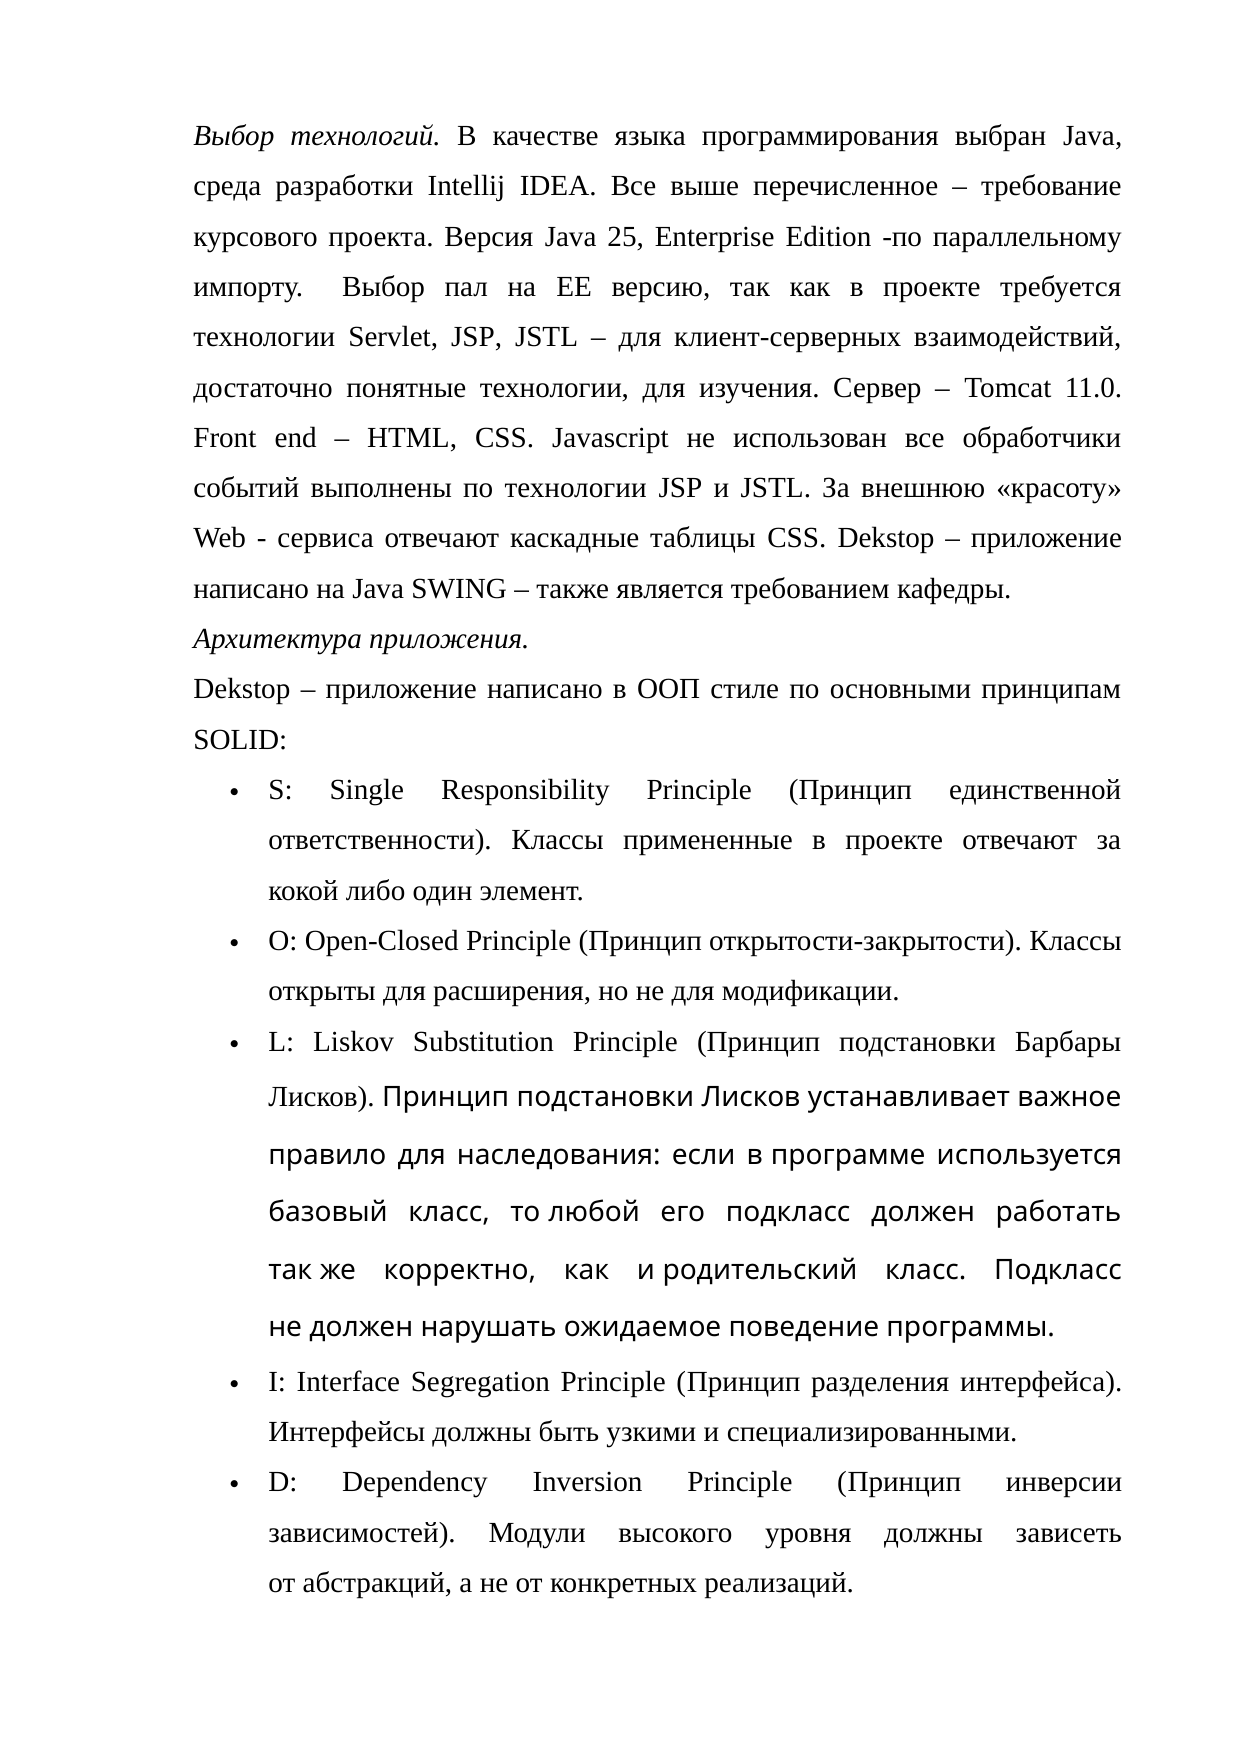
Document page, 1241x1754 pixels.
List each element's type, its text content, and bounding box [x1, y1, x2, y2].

text Архитектура приложения. [193, 621, 1122, 655]
list S: Single Responsibility Principle (Принцип единственной ответственности). Классы примененные в проекте отвечают за кокой либо один элемент. [231, 772, 1122, 906]
text Выбор технологий. В качестве языка программирования выбран Java, среда разработки Intellij IDEA. Все выше перечисленное – требование курсового проекта. Версия Java 25, Enterprise Edition -по параллельному импорту. Выбор пал на EE версию, так как в проекте требуется технологии Servlet, JSP, JSTL – для клиент-серверных взаимодействий, достаточно понятные технологии, для изучения. Сервер – Tomcat 11.0. Front end – HTML, CSS. Javascript не использован все обработчики событий выполнены по технологии JSP и JSTL. За внешнюю «красоту» Web - сервиса отвечают каскадные таблицы CSS. Dekstop – приложение написано на Java SWING – также является требованием кафедры. [193, 118, 1122, 604]
text Dekstop – приложение написано в ООП стиле по основными принципам SOLID: [193, 672, 1122, 755]
list I: Interface Segregation Principle (Принцип разделения интерфейса). Интерфейсы должны быть узкими и специализированными. [231, 1364, 1122, 1448]
list O: Open-Closed Principle (Принцип открытости-закрытости). Классы открыты для расширения, но не для модификации. [231, 923, 1122, 1007]
list D: Dependency Inversion Principle (Принцип инверсии зависимостей). Модули высокого уровня должны зависеть от абстракций, а не от конкретных реализаций. [231, 1464, 1122, 1599]
list L: Liskov Substitution Principle (Принцип подстановки Барбары Лисков). Принцип подстановки Лисков устанавливает важное правило для наследования: если в программе используется базовый класс, то любой его подкласс должен работать так же корректно, как и родительский класс. Подкласс не должен нарушать ожидаемое поведение программы. [231, 1024, 1122, 1345]
